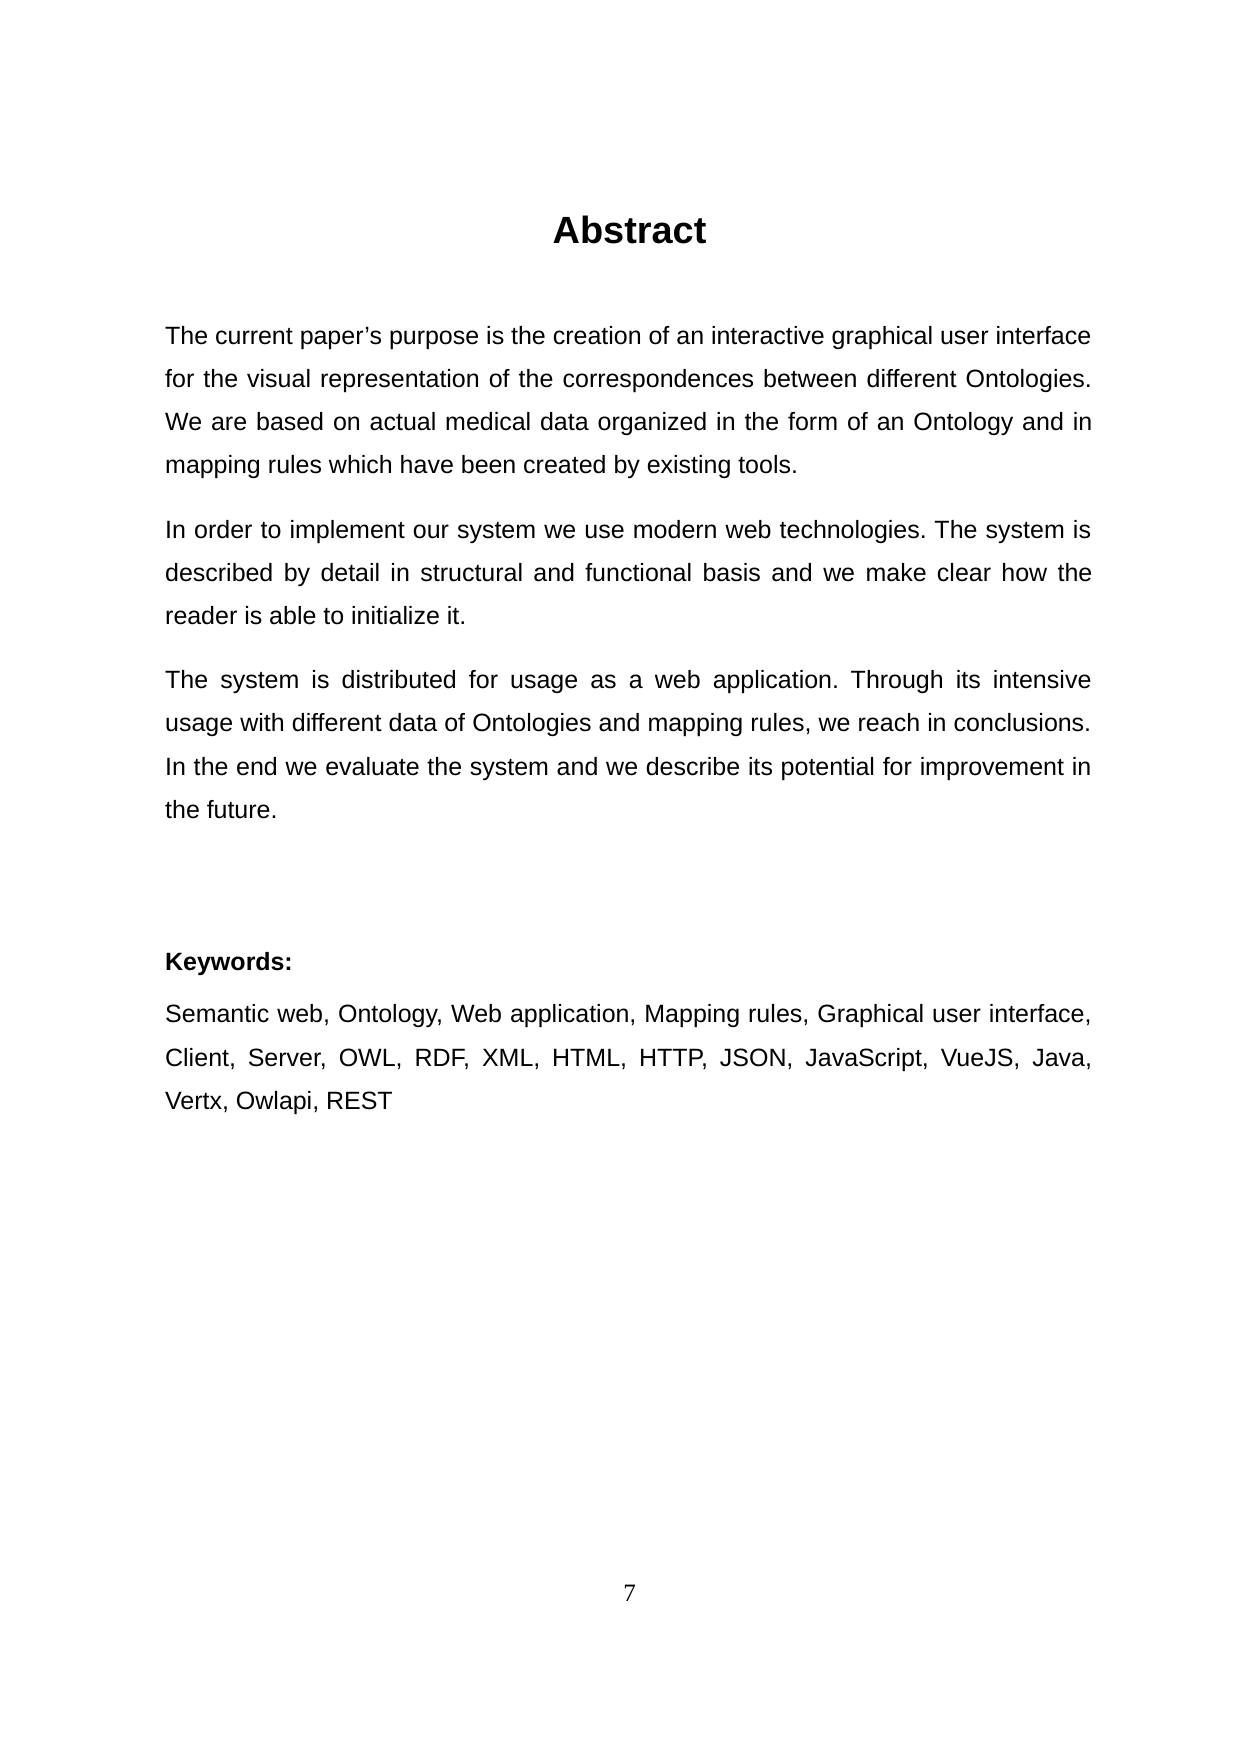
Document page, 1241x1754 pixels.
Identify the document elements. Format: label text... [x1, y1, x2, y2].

text Keywords: [165, 947, 1093, 976]
text Semantic web, Ontology, Web application, Mapping rules, Graphical user interface, Client, Server, OWL, RDF, XML, HTML, HTTP, JSON, JavaScript, VueJS, Java, Vertx, Owlapi, REST [165, 999, 1093, 1114]
text In order to implement our system we use modern web technologies. The system is described by detail in structural and functional basis and we make clear how the reader is able to initialize it. [165, 515, 1093, 630]
text The current paper’s purpose is the creation of an interactive graphical user interface for the visual representation of the correspondences between different Ontologies. We are based on actual medical data organized in the form of an Ontology and in mapping rules which have been created by existing tools. [165, 321, 1093, 479]
text The system is distributed for usage as a web application. Through its intensive usage with different data of Ontologies and mapping rules, we reach in conclusions. In the end we evaluate the system and we describe its potential for improvement in the future. [165, 665, 1093, 823]
subtitle Abstract [165, 208, 1093, 251]
